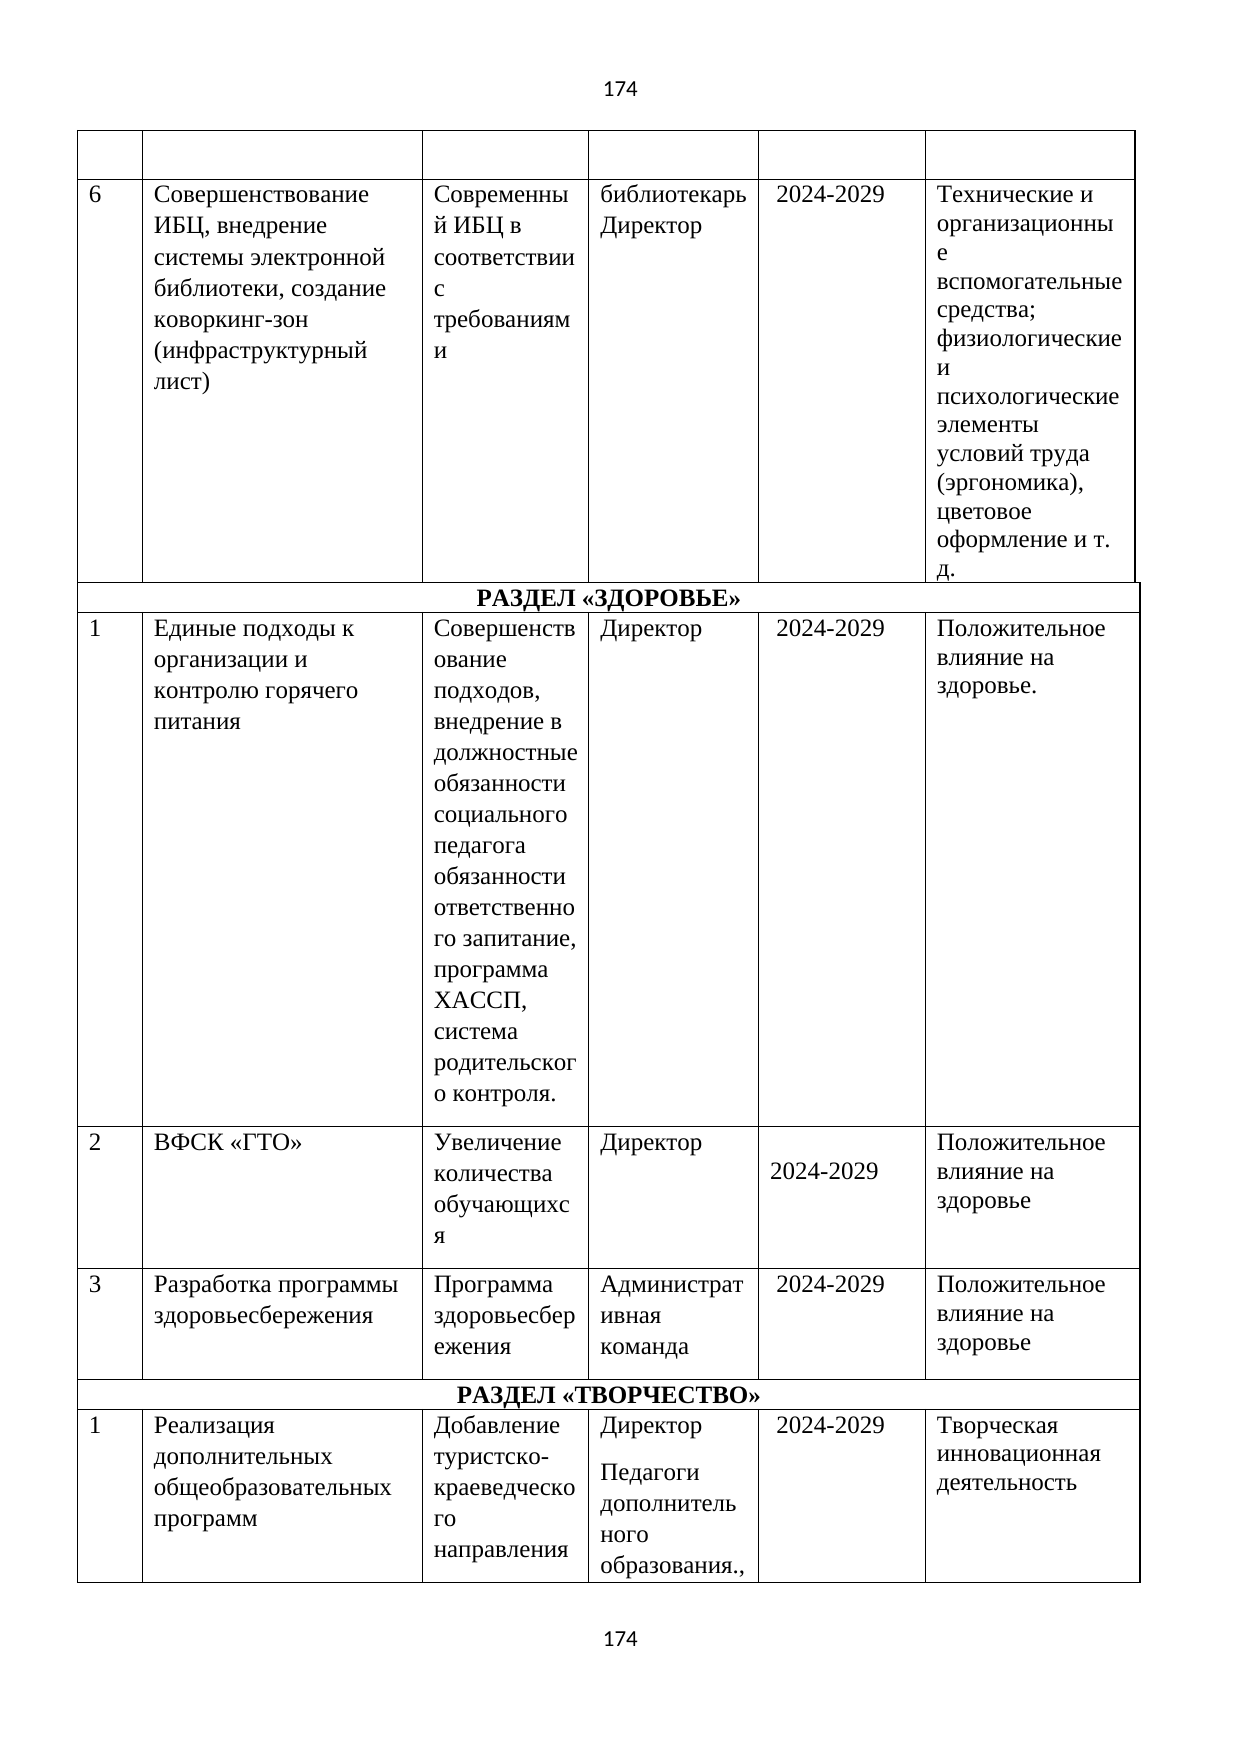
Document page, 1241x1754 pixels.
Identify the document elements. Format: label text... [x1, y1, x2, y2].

table_cell 2024-2029 [759, 613, 925, 1126]
table_cell Творческая инновационная деятельность [926, 1410, 1139, 1582]
table_cell Программа здоровьесбережения [423, 1269, 588, 1379]
table_cell Разработка программы здоровьесбережения [143, 1269, 422, 1379]
table_cell [1136, 179, 1140, 582]
table_cell [78, 131, 142, 178]
table_cell 2024-2029 [759, 1127, 925, 1268]
table_cell РАЗДЕЛ «ЗДОРОВЬЕ» [78, 583, 1139, 612]
table_cell [759, 131, 925, 178]
table_cell Совершенствование ИБЦ, внедрение системы электронной библиотеки, создание коворкинг-зон (инфраструктурный лист) [143, 180, 422, 582]
table_cell 2024-2029 [759, 180, 925, 582]
table_cell Единые подходы к организации и контролю горячего питания [143, 613, 422, 1126]
table_cell 2 [78, 1127, 142, 1268]
table_cell Увеличение количества обучающихся [423, 1127, 588, 1268]
table_cell 1 [78, 1410, 142, 1582]
table_cell [423, 131, 588, 178]
table_cell 6 [78, 180, 142, 582]
table_cell Добавление туристско-краеведческого направления [423, 1410, 588, 1582]
table_cell Совершенствование подходов, внедрение в должностные обязанности социального педагога обязанности ответственного запитание, программа ХАССП, система родительского контроля. [423, 613, 588, 1126]
table_cell 2024-2029 [759, 1410, 925, 1582]
table_cell Положительное влияние на здоровье [926, 1269, 1139, 1379]
table_cell Технические и организационные вспомогательные средства; физиологические и психологические элементы условий труда (эргономика), цветовое оформление и т. д. [926, 180, 1134, 582]
table_cell 3 [78, 1269, 142, 1379]
table_cell Положительное влияние на здоровье. [926, 613, 1139, 1126]
table_cell библиотекарь Директор [589, 180, 758, 582]
table_cell [589, 131, 758, 178]
table_cell 1 [78, 613, 142, 1126]
table_cell Реализация дополнительных общеобразовательных программ [143, 1410, 422, 1582]
table_cell 2024-2029 [759, 1269, 925, 1379]
table_cell ВФСК «ГТО» [143, 1127, 422, 1268]
table_cell [1136, 130, 1140, 178]
table_cell Директор [589, 1127, 758, 1268]
table_cell Современный ИБЦ в соответствии с требованиями [423, 180, 588, 582]
table_cell Директор [589, 613, 758, 1126]
table_cell [143, 131, 422, 178]
table_cell Административная команда [589, 1269, 758, 1379]
table_cell Директор Педагоги дополнительного образования., [589, 1410, 758, 1582]
table_cell [926, 131, 1134, 178]
table_cell Положительное влияние на здоровье [926, 1127, 1139, 1268]
table_cell РАЗДЕЛ «ТВОРЧЕСТВО» [78, 1380, 1139, 1409]
